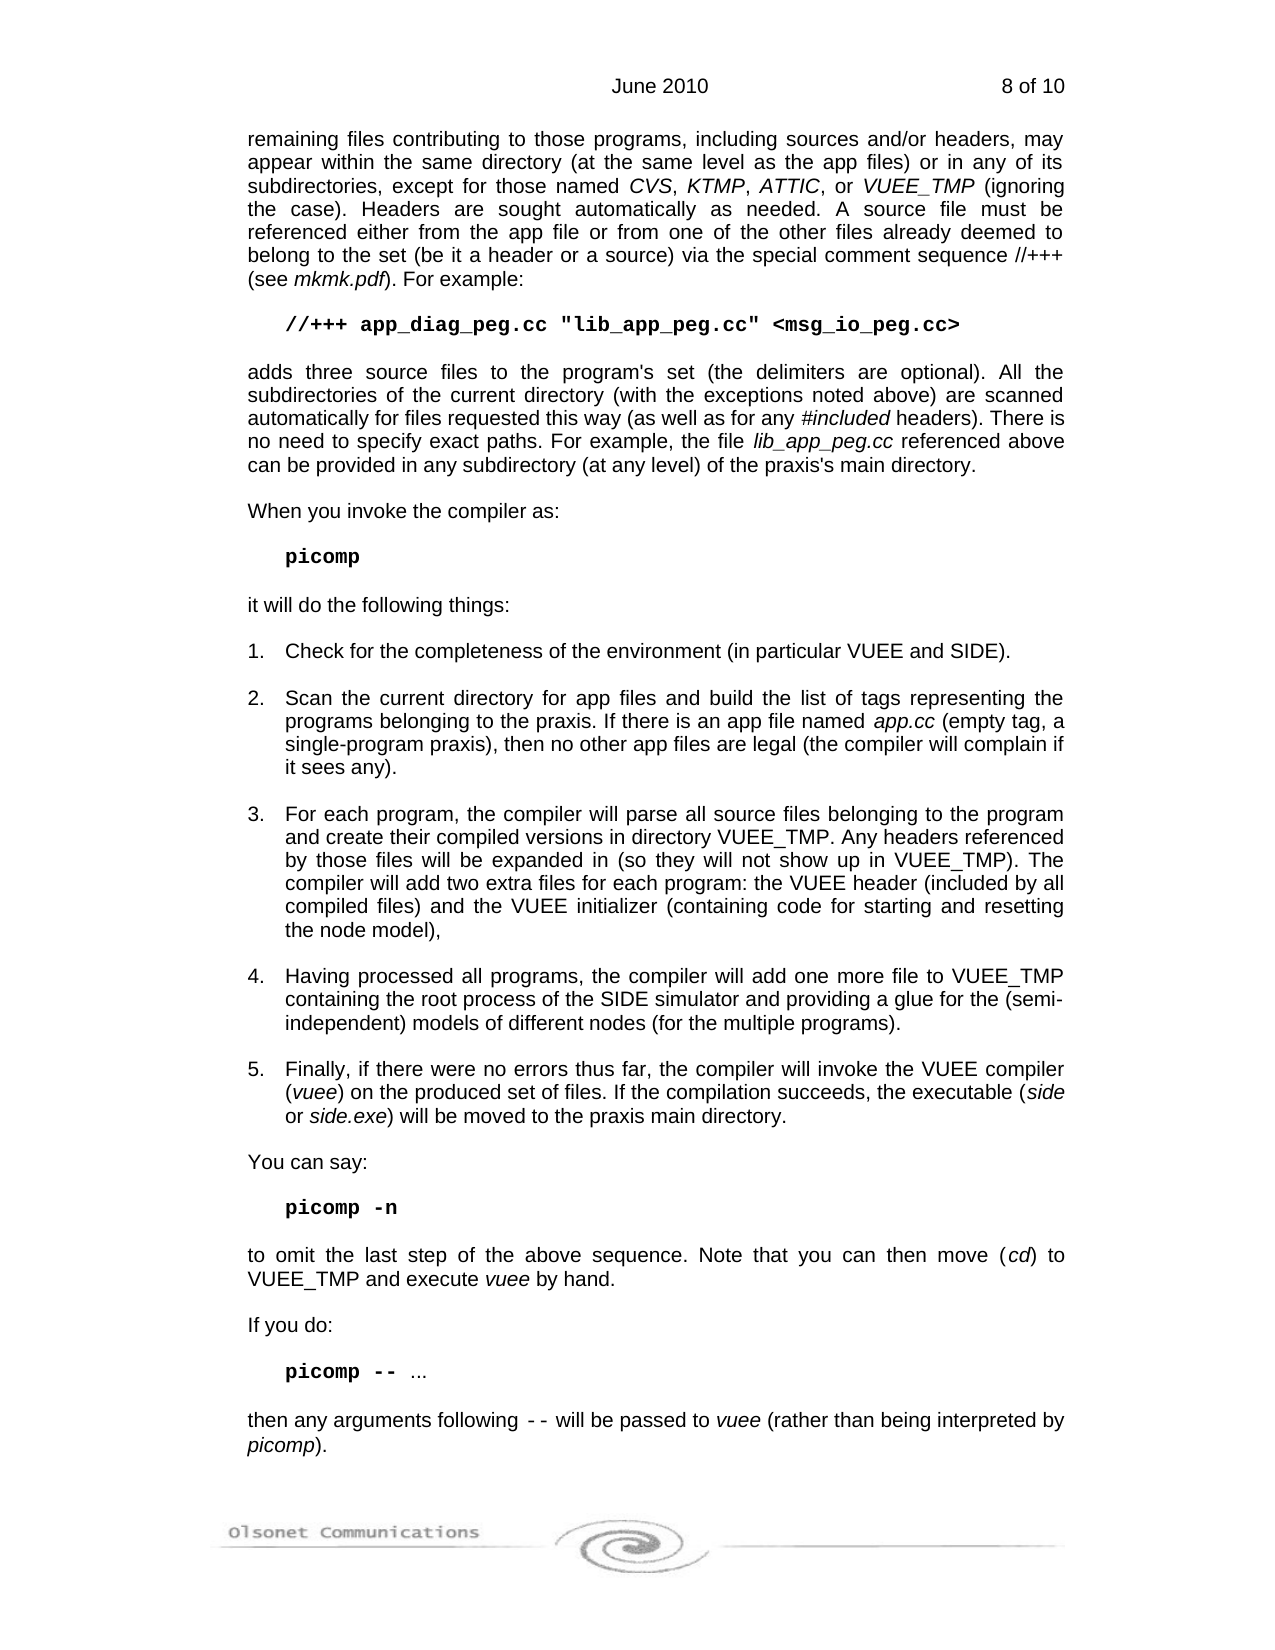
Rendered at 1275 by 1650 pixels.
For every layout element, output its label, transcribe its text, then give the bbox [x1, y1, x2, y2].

text picomp [285, 546, 1065, 570]
text When you invoke the compiler as: [247, 500, 1065, 523]
text remaining files contributing to those programs, including sources and/or headers, may appear within the same directory (at the same level as the app files) or in any of its subdirectories, except for those named CVS, KTMP, ATTIC, or VUEE_TMP (ignoring the case). Headers are sought automatically as needed. A source file must be referenced either from the app file or from one of the other files already deemed to belong to the set (be it a header or a source) via the special comment sequence //+++ (see mkmk.pdf). For example: [247, 128, 1065, 290]
picture [210, 1504, 1065, 1596]
text it will do the following things: [247, 593, 1065, 616]
list Scan the current directory for app files and build the list of tags representing the programs belonging to the praxis. If there is an app file named app.cc (empty tag, a single-program praxis), then no other app files are legal (the compiler will complain if it sees any). [247, 686, 1065, 779]
list Finally, if there were no errors thus far, the compiler will invoke the VUEE compiler (vuee) on the produced set of files. If the compilation succeeds, the executable (side or side.exe) will be moved to the praxis main directory. [247, 1058, 1065, 1127]
text to omit the last step of the above sequence. Note that you can then move (cd) to VUEE_TMP and execute vuee by hand. [247, 1244, 1065, 1290]
text then any arguments following -- will be passed to vuee (rather than being interpreted by picomp). [247, 1408, 1065, 1457]
text picomp -- ... [285, 1360, 1065, 1385]
list Having processed all programs, the compiler will add one more file to VUEE_TMP containing the root process of the SIDE simulator and providing a glue for the (semi-independent) models of different nodes (for the multiple programs). [247, 965, 1065, 1034]
list For each program, the compiler will parse all source files belonging to the program and create their compiled versions in directory VUEE_TMP. Any headers referenced by those files will be expanded in (so they will not show up in VUEE_TMP). The compiler will add two extra files for each program: the VUEE header (included by all compiled files) and the VUEE initializer (containing code for starting and resetting the node model), [247, 802, 1065, 942]
text adds three source files to the program's set (the delimiters are optional). All the subdirectories of the current directory (with the exceptions noted above) are scanned automatically for files requested this way (as well as for any #included headers). There is no need to specify exact paths. For example, the file lib_app_peg.cc referenced above can be provided in any subdirectory (at any level) of the praxis's main directory. [247, 360, 1065, 477]
list Check for the completeness of the environment (in particular VUEE and SIDE). [247, 639, 1065, 663]
text picomp -n [285, 1197, 1065, 1221]
text If you do: [247, 1314, 1065, 1337]
text You can say: [247, 1151, 1065, 1174]
text //+++ app_diag_peg.cc "lib_app_peg.cc" <msg_io_peg.cc> [285, 313, 1065, 337]
